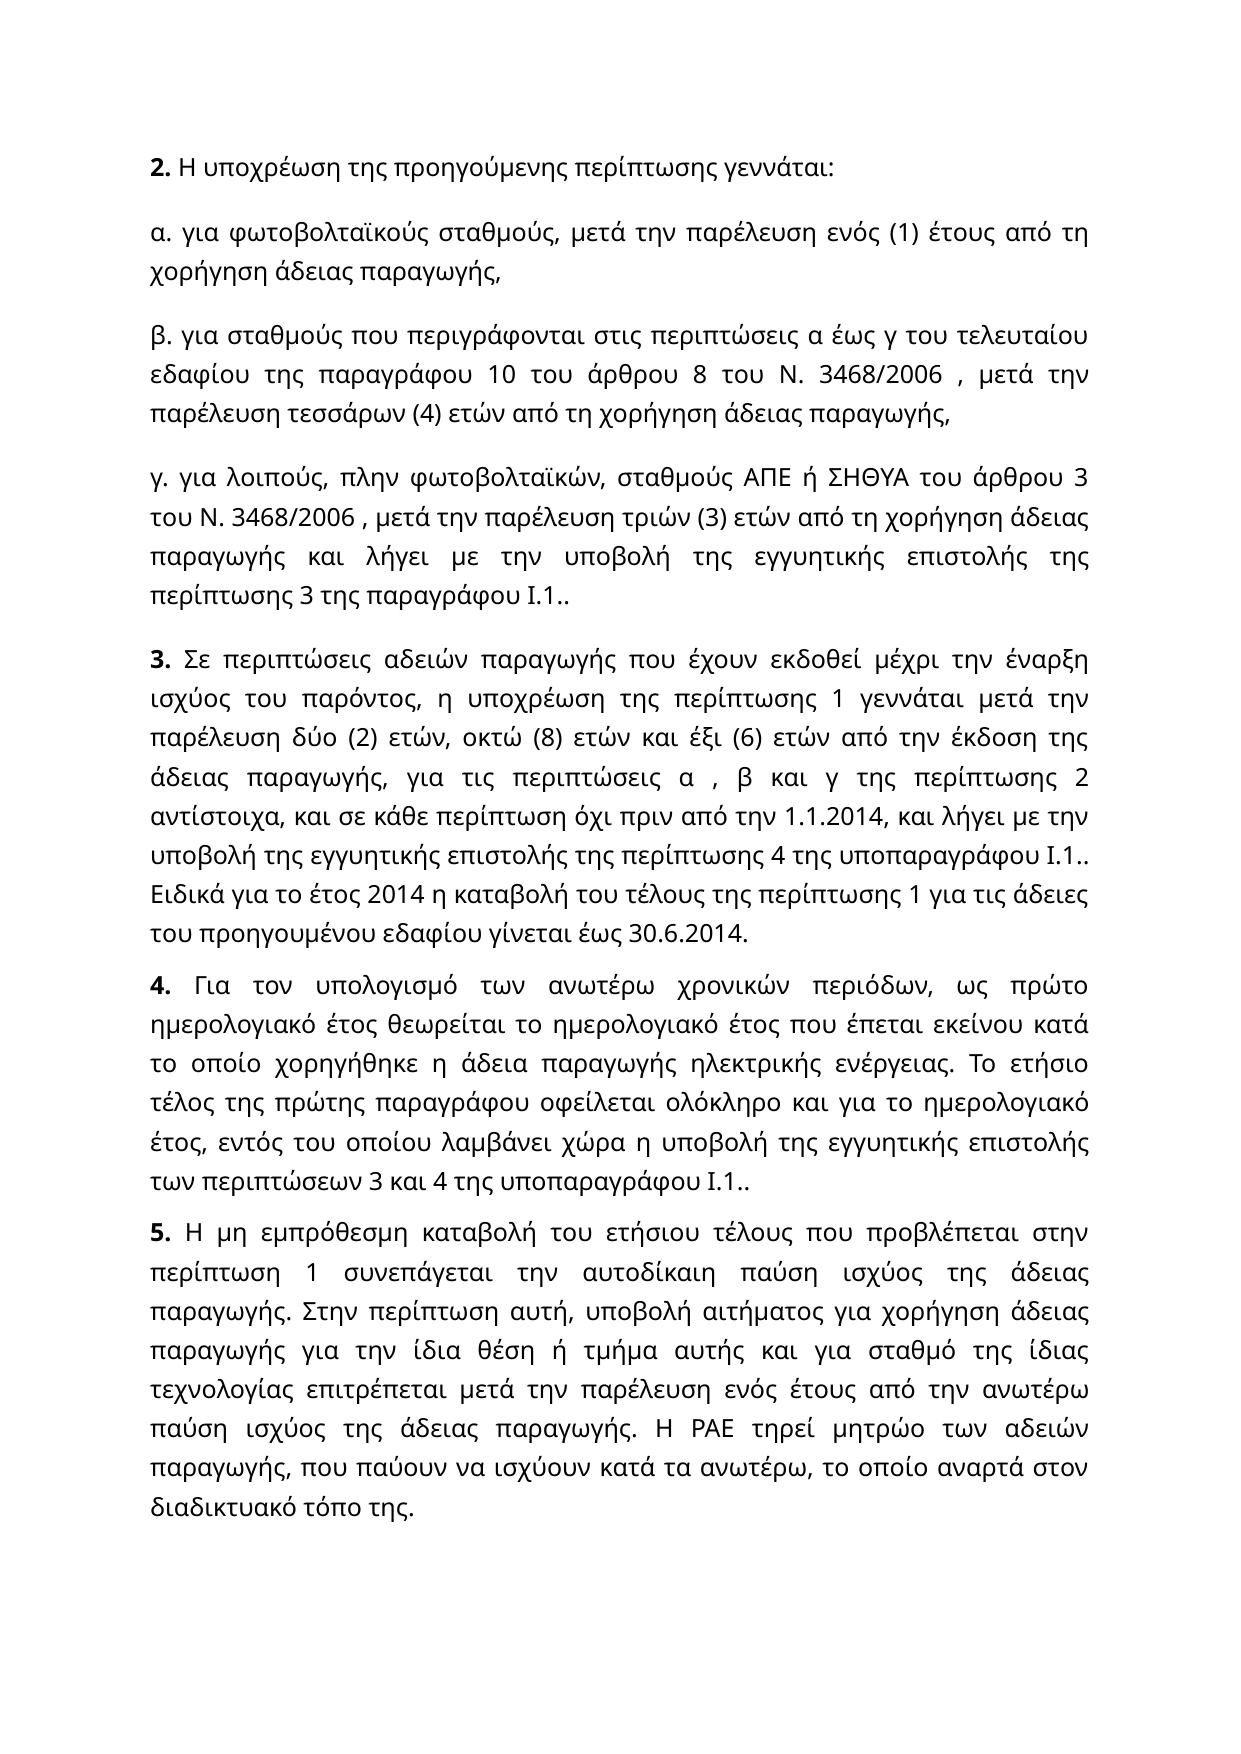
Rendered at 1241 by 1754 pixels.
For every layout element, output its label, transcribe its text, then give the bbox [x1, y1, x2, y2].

text α. για φωτοβολταϊκούς σταθμούς, μετά την παρέλευση ενός (1) έτους από τη χορήγηση άδειας παραγωγής, [150, 214, 1090, 287]
text 4. Για τον υπολογισμό των ανωτέρω χρονικών περιόδων, ως πρώτο ημερολογιακό έτος θεωρείται το ημερολογιακό έτος που έπεται εκείνου κατά το οποίο χορηγήθηκε η άδεια παραγωγής ηλεκτρικής ενέργειας. Το ετήσιο τέλος της πρώτης παραγράφου οφείλεται ολόκληρο και για το ημερολογιακό έτος, εντός του οποίου λαμβάνει χώρα η υποβολή της εγγυητικής επιστολής των περιπτώσεων 3 και 4 της υποπαραγράφου Ι.1.. [150, 967, 1090, 1197]
text 2. Η υποχρέωση της προηγούμενης περίπτωσης γεννάται: [150, 150, 1090, 184]
text β. για σταθμούς που περιγράφονται στις περιπτώσεις α έως γ του τελευταίου εδαφίου της παραγράφου 10 του άρθρου 8 του Ν. 3468/2006 , μετά την παρέλευση τεσσάρων (4) ετών από τη χορήγηση άδειας παραγωγής, [150, 317, 1090, 430]
text 5. Η μη εμπρόθεσμη καταβολή του ετήσιου τέλους που προβλέπεται στην περίπτωση 1 συνεπάγεται την αυτοδίκαιη παύση ισχύος της άδειας παραγωγής. Στην περίπτωση αυτή, υποβολή αιτήματος για χορήγηση άδειας παραγωγής για την ίδια θέση ή τμήμα αυτής και για σταθμό της ίδιας τεχνολογίας επιτρέπεται μετά την παρέλευση ενός έτους από την ανωτέρω παύση ισχύος της άδειας παραγωγής. Η ΡΑΕ τηρεί μητρώο των αδειών παραγωγής, που παύουν να ισχύουν κατά τα ανωτέρω, το οποίο αναρτά στον διαδικτυακό τόπο της. [150, 1215, 1090, 1523]
text γ. για λοιπούς, πλην φωτοβολταϊκών, σταθμούς ΑΠΕ ή ΣΗΘΥΑ του άρθρου 3 του Ν. 3468/2006 , μετά την παρέλευση τριών (3) ετών από τη χορήγηση άδειας παραγωγής και λήγει με την υποβολή της εγγυητικής επιστολής της περίπτωσης 3 της παραγράφου Ι.1.. [150, 460, 1090, 612]
text 3. Σε περιπτώσεις αδειών παραγωγής που έχουν εκδοθεί μέχρι την έναρξη ισχύος του παρόντος, η υποχρέωση της περίπτωσης 1 γεννάται μετά την παρέλευση δύο (2) ετών, οκτώ (8) ετών και έξι (6) ετών από την έκδοση της άδειας παραγωγής, για τις περιπτώσεις α , β και γ της περίπτωσης 2 αντίστοιχα, και σε κάθε περίπτωση όχι πριν από την 1.1.2014, και λήγει με την υποβολή της εγγυητικής επιστολής της περίπτωσης 4 της υποπαραγράφου Ι.1.. Ειδικά για το έτος 2014 η καταβολή του τέλους της περίπτωσης 1 για τις άδειες του προηγουμένου εδαφίου γίνεται έως 30.6.2014. [150, 642, 1090, 950]
